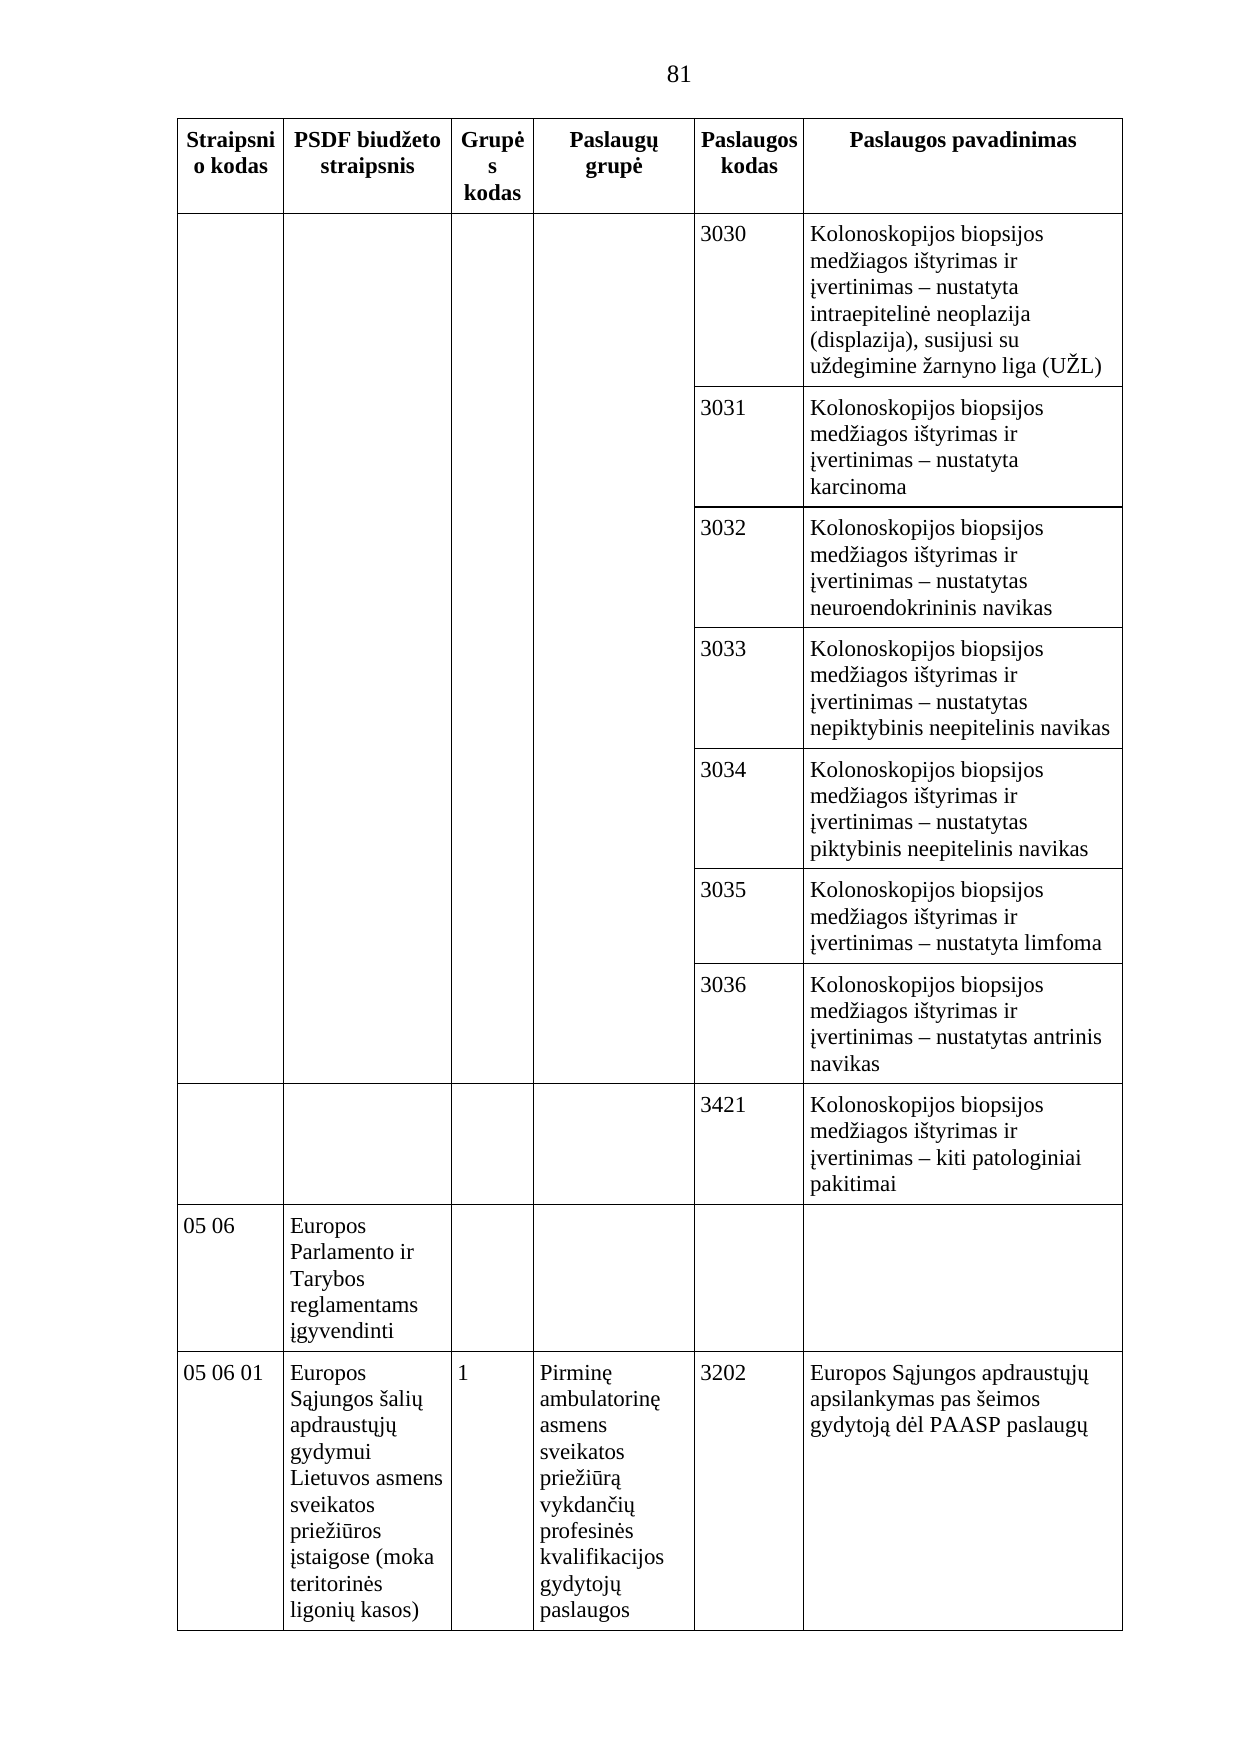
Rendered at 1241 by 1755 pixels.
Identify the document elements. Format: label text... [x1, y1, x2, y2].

table_header Paslaugos pavadinimas [804, 119, 1122, 212]
table_cell Kolonoskopijos biopsijos medžiagos ištyrimas ir įvertinimas – nustatyta karcinoma [804, 387, 1122, 506]
table_cell Kolonoskopijos biopsijos medžiagos ištyrimas ir įvertinimas – nustatyta limfoma [804, 869, 1122, 962]
table_cell [284, 627, 451, 748]
table_cell [452, 506, 533, 627]
table_cell [178, 506, 283, 627]
table_cell [534, 506, 694, 627]
table_cell [452, 386, 533, 506]
table_cell 3030 [695, 214, 803, 386]
table_cell [178, 214, 283, 386]
table_cell [284, 506, 451, 627]
table_cell 1 [452, 1352, 533, 1629]
table_cell [695, 1205, 803, 1351]
table_cell [284, 963, 451, 1083]
table_cell Kolonoskopijos biopsijos medžiagos ištyrimas ir įvertinimas – nustatytas nepiktybinis neepitelinis navikas [804, 628, 1122, 748]
table_cell 3034 [695, 749, 803, 868]
table_cell [284, 748, 451, 868]
table_cell 3031 [695, 387, 803, 506]
table_cell 3202 [695, 1352, 803, 1629]
table_header PSDF biudžeto straipsnis [284, 119, 451, 212]
table_cell 3421 [695, 1084, 803, 1204]
table_cell 3032 [695, 508, 803, 627]
table_cell [452, 1205, 533, 1351]
table_cell [534, 1084, 694, 1204]
table_cell Kolonoskopijos biopsijos medžiagos ištyrimas ir įvertinimas – nustatytas neuroendokrininis navikas [804, 508, 1122, 627]
table_cell [178, 868, 283, 962]
table_cell [178, 748, 283, 868]
table_cell 05 06 [178, 1205, 283, 1351]
table_cell [452, 1084, 533, 1204]
table_header Straipsnio kodas [178, 119, 283, 212]
table_cell [284, 386, 451, 506]
table_header Paslaugos kodas [695, 119, 803, 212]
table_cell Kolonoskopijos biopsijos medžiagos ištyrimas ir įvertinimas – nustatytas piktybinis neepitelinis navikas [804, 749, 1122, 868]
table_cell [534, 868, 694, 962]
table_cell [534, 214, 694, 386]
table_cell 05 06 01 [178, 1352, 283, 1629]
table_cell [178, 963, 283, 1083]
table_cell Europos Parlamento ir Tarybos reglamentams įgyvendinti [284, 1205, 451, 1351]
table_cell [178, 627, 283, 748]
table_cell [804, 1205, 1122, 1351]
table_cell 3033 [695, 628, 803, 748]
table_cell Kolonoskopijos biopsijos medžiagos ištyrimas ir įvertinimas – nustatyta intraepitelinė neoplazija (displazija), susijusi su uždegimine žarnyno liga (UŽL) [804, 214, 1122, 386]
table_cell Pirminę ambulatorinę asmens sveikatos priežiūrą vykdančių profesinės kvalifikacijos gydytojų paslaugos [534, 1352, 694, 1629]
table_cell [178, 386, 283, 506]
table_cell [284, 214, 451, 386]
table_cell 3036 [695, 964, 803, 1083]
table_cell 3035 [695, 869, 803, 962]
table_cell [534, 1205, 694, 1351]
table_cell [452, 963, 533, 1083]
table_cell [452, 627, 533, 748]
table_cell [534, 963, 694, 1083]
table_cell [178, 1084, 283, 1204]
table_cell [534, 748, 694, 868]
table_cell Europos Sąjungos apdraustųjų apsilankymas pas šeimos gydytoją dėl PAASP paslaugų [804, 1352, 1122, 1629]
table_header Paslaugų grupė [534, 119, 694, 212]
table_cell [534, 627, 694, 748]
table_header Grupės kodas [452, 119, 533, 212]
table_cell Europos Sąjungos šalių apdraustųjų gydymui Lietuvos asmens sveikatos priežiūros įstaigose (moka teritorinės ligonių kasos) [284, 1352, 451, 1629]
table_cell [534, 386, 694, 506]
table_cell [284, 1084, 451, 1204]
table_cell [284, 868, 451, 962]
table_cell Kolonoskopijos biopsijos medžiagos ištyrimas ir įvertinimas – kiti patologiniai pakitimai [804, 1084, 1122, 1204]
table_cell Kolonoskopijos biopsijos medžiagos ištyrimas ir įvertinimas – nustatytas antrinis navikas [804, 964, 1122, 1083]
table_cell [452, 868, 533, 962]
table_cell [452, 748, 533, 868]
table_cell [452, 214, 533, 386]
